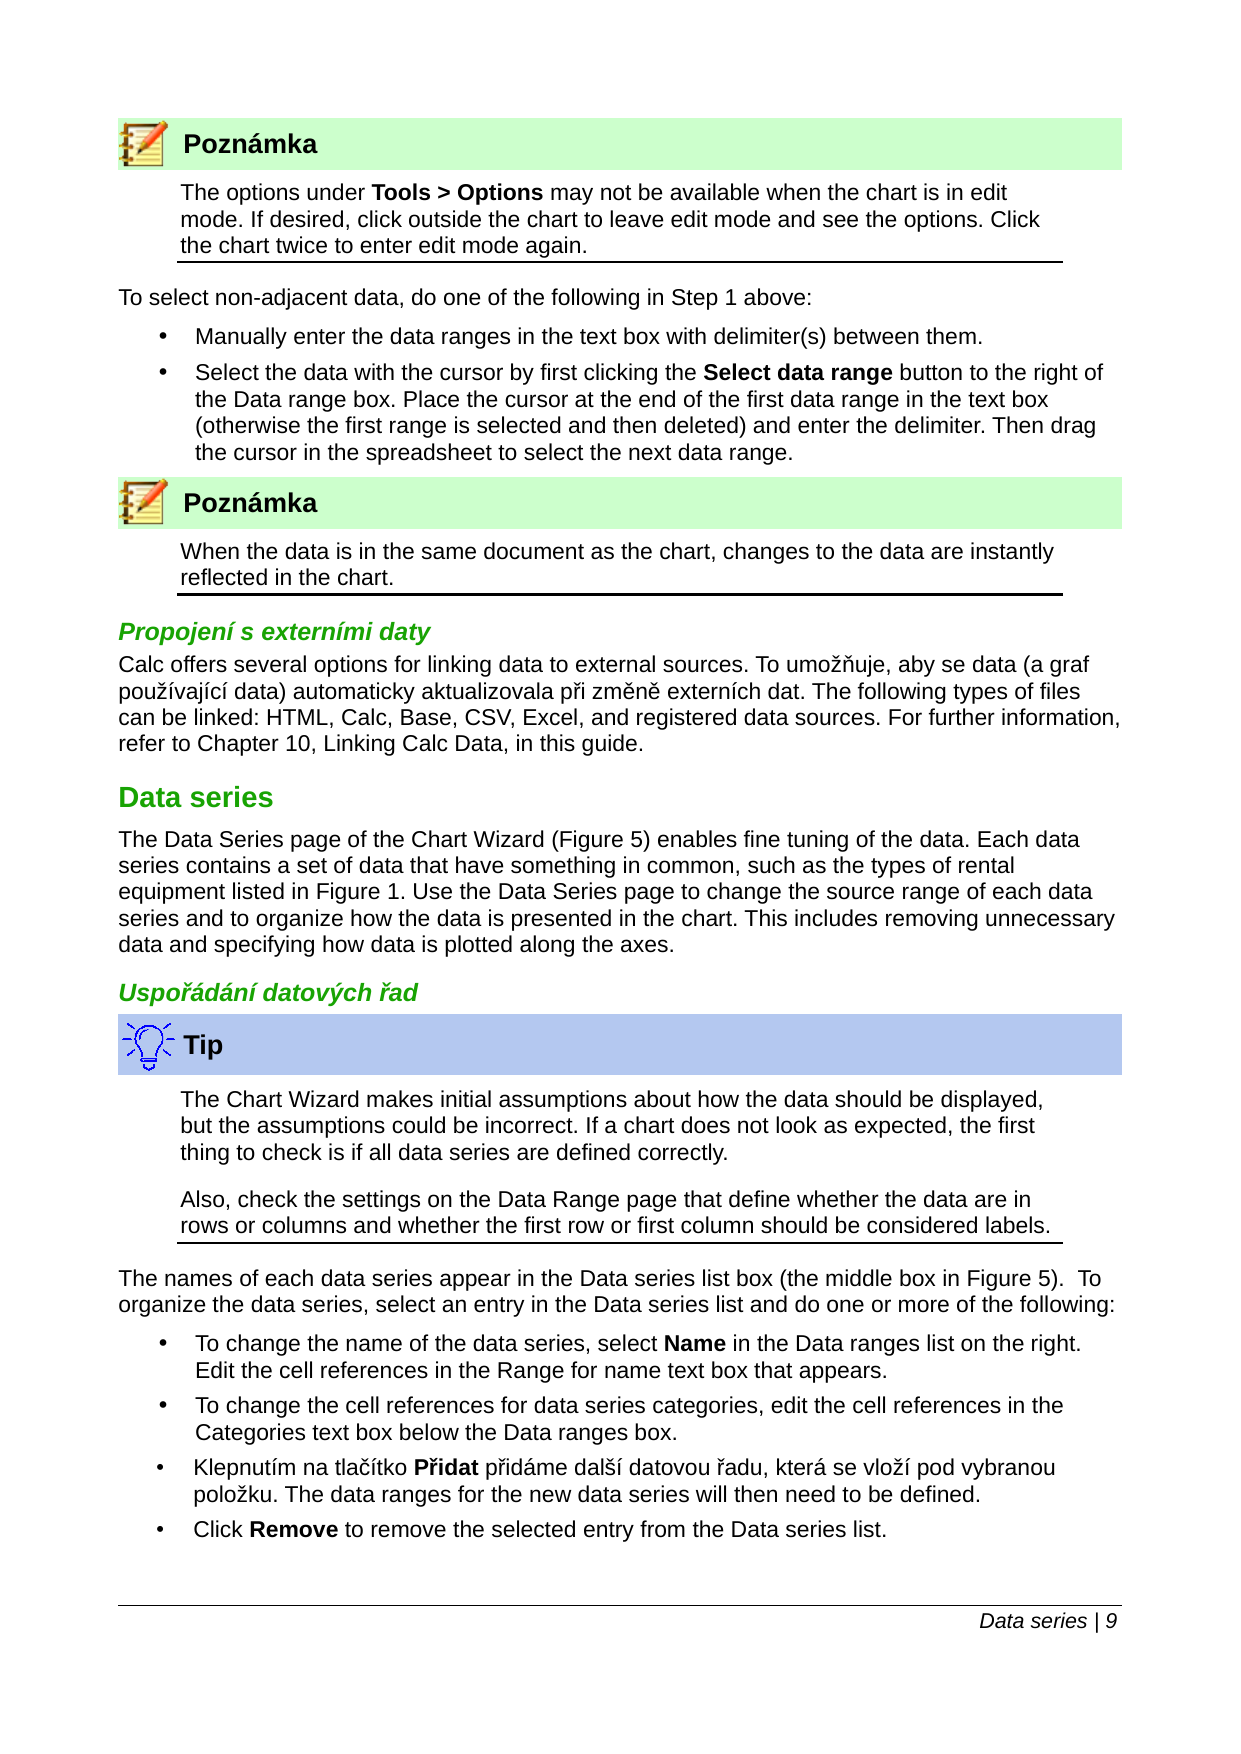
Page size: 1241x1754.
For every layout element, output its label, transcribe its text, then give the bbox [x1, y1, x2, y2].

picture [119, 1015, 179, 1075]
text The Data Series page of the Chart Wizard (Figure 5) enables fine tuning of the data. Each data series contains a set of data that have something in common, such as the types of rental equipment listed in Figure 1. Use the Data Series page to change the source range of each data series and to organize how the data is presented in the chart. This includes removing unnecessary data and specifying how data is plotted along the axes. [118, 826, 1122, 957]
subtitle Tip [118, 1014, 1122, 1075]
picture [119, 119, 170, 170]
list Manually enter the data ranges in the text box with delimiter(s) between them. [156, 323, 1122, 350]
list To change the cell references for data series categories, edit the cell references in the Categories text box below the Data ranges box. [156, 1392, 1122, 1445]
text The names of each data series appear in the Data series list box (the middle box in Figure 5). To organize the data series, select an entry in the Data series list and do one or more of the following: [118, 1265, 1122, 1318]
list Klepnutím na tlačítko Přidat přidáme další datovou řadu, která se vloží pod vybranou položku. The data ranges for the new data series will then need to be defined. [156, 1454, 1122, 1507]
subtitle Data series [118, 780, 1122, 814]
picture [119, 477, 170, 528]
list Select the data with the cursor by first clicking the Select data range button to the right of the Data range box. Place the cursor at the end of the first data range in the text box (otherwise the first range is selected and then deleted) and enter the delimiter. Then drag the cursor in the spreadsheet to select the next data range. [156, 359, 1122, 465]
subtitle Uspořádání datových řad [118, 978, 1122, 1007]
list To change the name of the data series, select Name in the Data ranges list on the right. Edit the cell references in the Range for name text box that appears. [156, 1330, 1122, 1383]
text To select non-adjacent data, do one of the following in Step 1 above: [118, 284, 1122, 311]
subtitle Poznámka [118, 118, 1122, 170]
text The Chart Wizard makes initial assumptions about how the data should be displayed, but the assumptions could be incorrect. If a chart does not look as expected, the first thing to check is if all data series are defined correctly. [177, 1083, 1063, 1165]
text The options under Tools > Options may not be available when the chart is in edit mode. If desired, click outside the chart to leave edit mode and see the options. Click the chart twice to enter edit mode again. [177, 176, 1063, 261]
text When the data is in the same document as the chart, changes to the data are instantly reflected in the chart. [177, 535, 1063, 593]
subtitle Propojení s externími daty [118, 617, 1122, 645]
text Calc offers several options for linking data to external sources. To umožňuje, aby se data (a graf používající data) automaticky aktualizovala při změně externích dat. The following types of files can be linked: HTML, Calc, Base, CSV, Excel, and registered data sources. For further information, refer to Chapter 10, Linking Calc Data, in this guide. [118, 651, 1122, 757]
list Click Remove to remove the selected entry from the Data series list. [156, 1516, 1122, 1542]
subtitle Poznámka [118, 477, 1122, 529]
text Also, check the settings on the Data Range page that define whether the data are in rows or columns and whether the first row or first column should be considered labels. [177, 1183, 1063, 1242]
